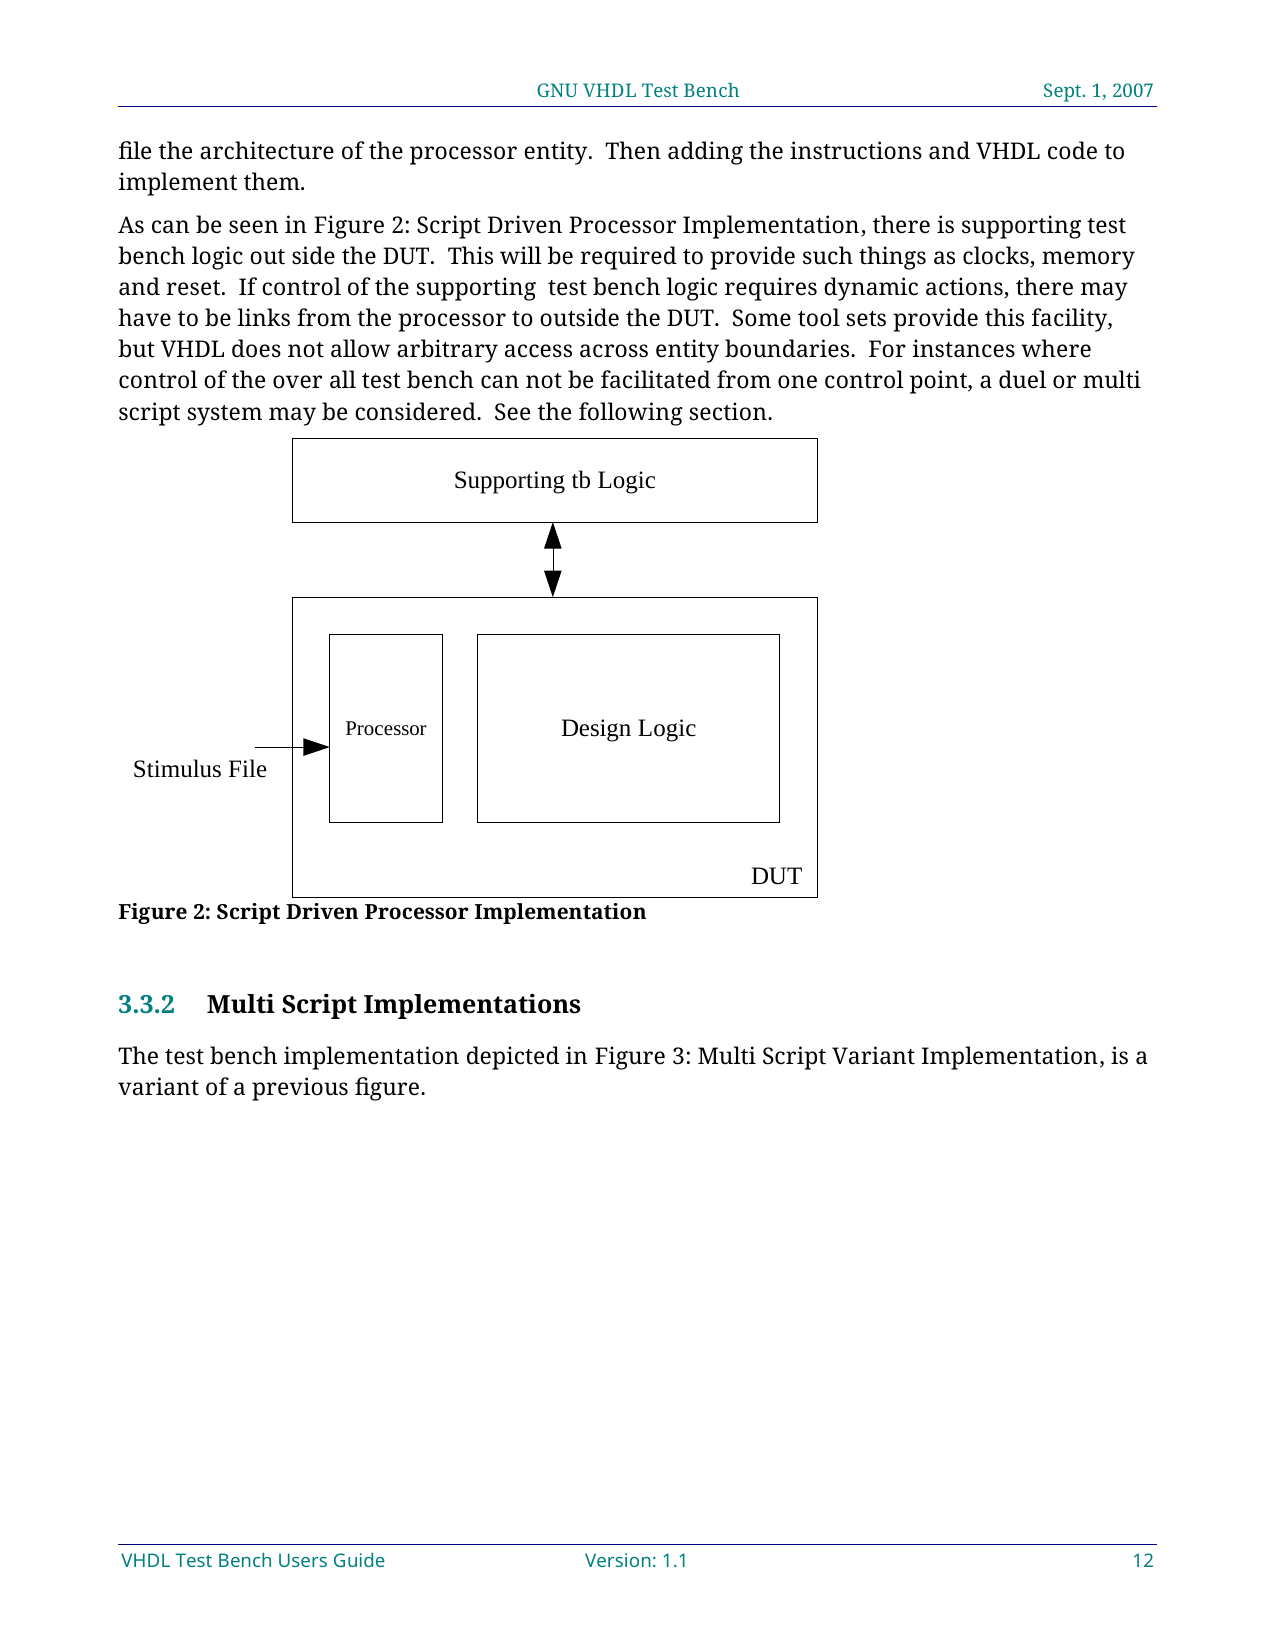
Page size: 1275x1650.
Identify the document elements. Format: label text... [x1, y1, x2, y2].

text Figure 2: Script Driven Processor Implementation [118, 451, 818, 926]
subtitle Multi Script Implementations [118, 987, 1157, 1021]
text file the architecture of the processor entity. Then adding the instructions and VHDL code to implement them. [118, 135, 1157, 197]
text The test bench implementation depicted in Figure 3: Multi Script Variant Implementation, is a variant of a previous figure. [118, 1039, 1157, 1102]
text As can be seen in Figure 2: Script Driven Processor Implementation, there is supporting test bench logic out side the DUT. This will be required to provide such things as clocks, memory and reset. If control of the supporting test bench logic requires dynamic actions, there may have to be links from the processor to outside the DUT. Some tool sets provide this facility, but VHDL does not allow arbitrary access across entity boundaries. For instances where control of the over all test bench can not be facilitated from one control point, a duel or multi script system may be considered. See the following section. [118, 209, 1157, 427]
